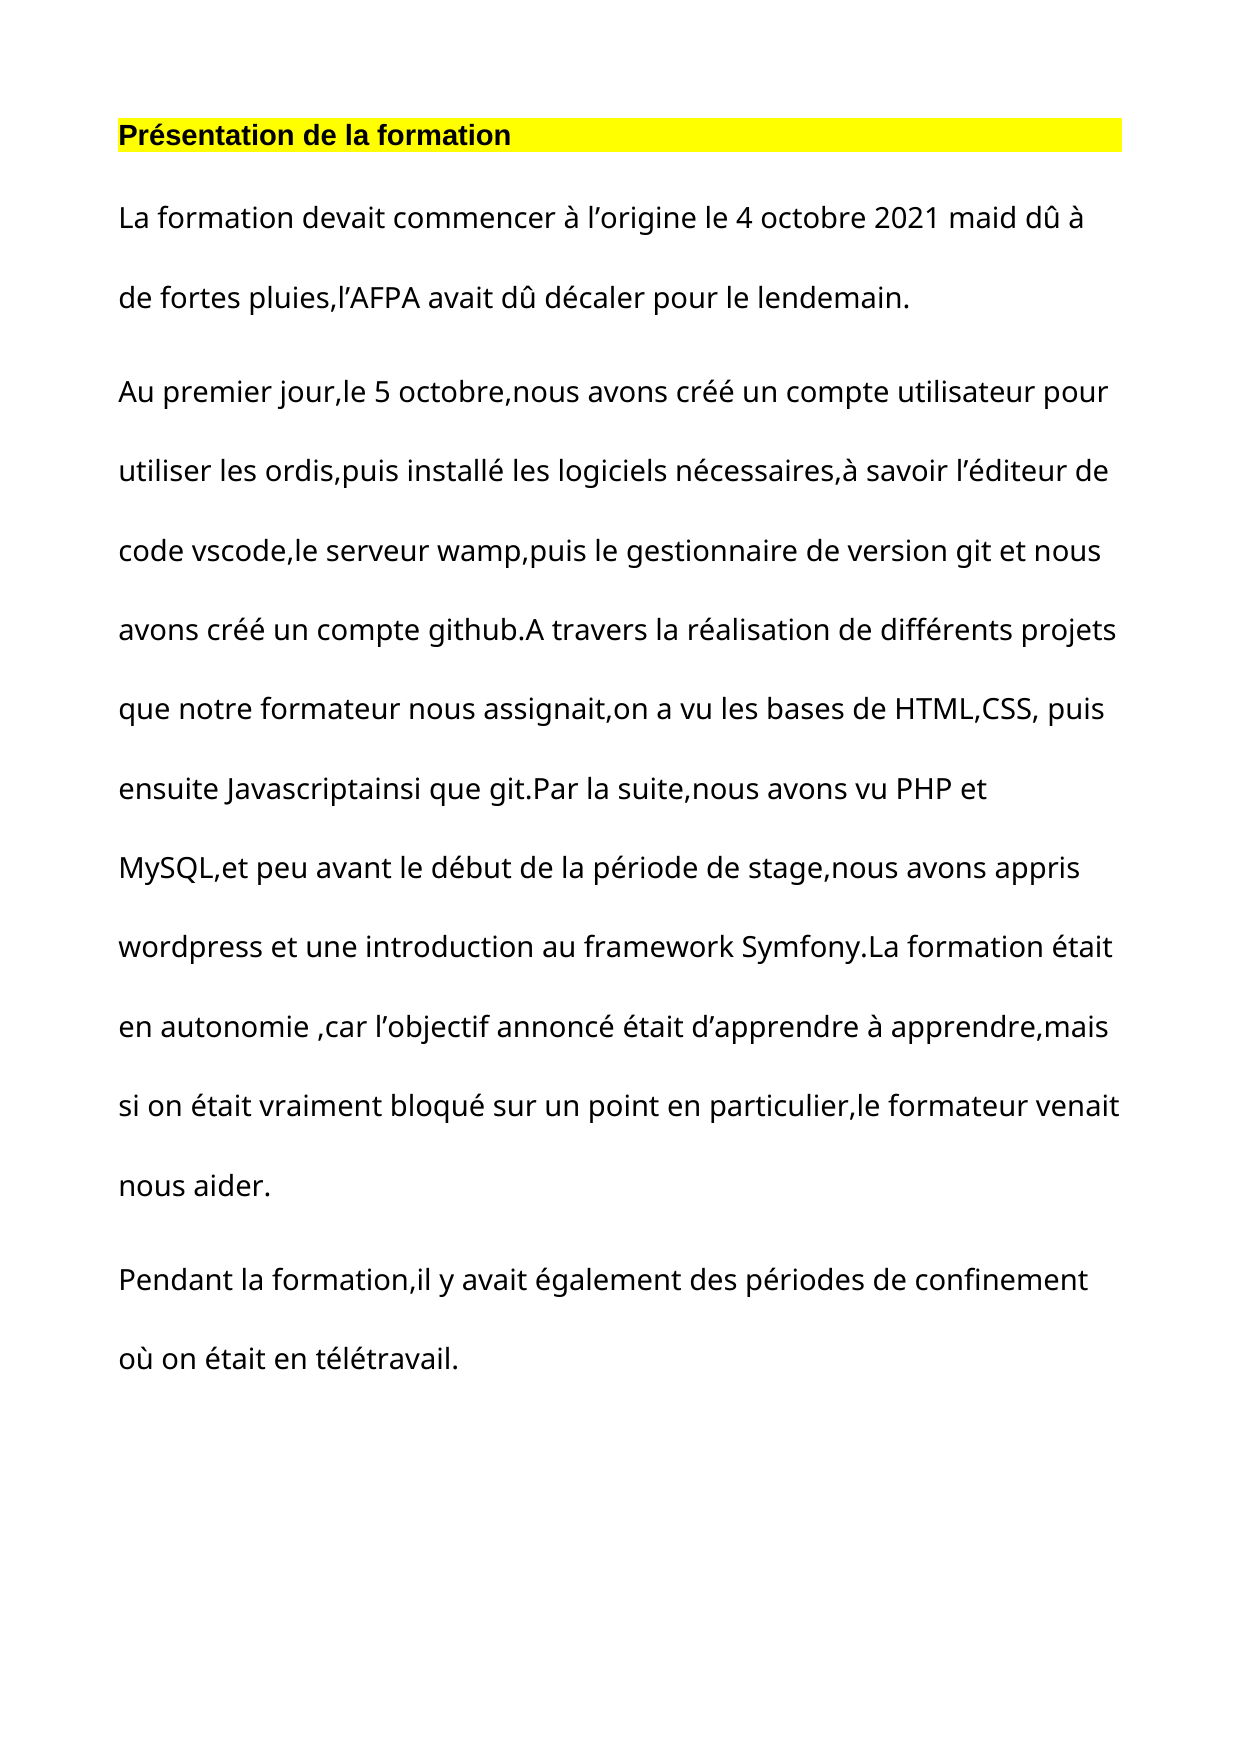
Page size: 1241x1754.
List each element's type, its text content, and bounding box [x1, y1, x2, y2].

text La formation devait commencer à l’origine le 4 octobre 2021 maid dû à de fortes pluies,l’AFPA avait dû décaler pour le lendemain. [118, 198, 1122, 317]
text Pendant la formation,il y avait également des périodes de confinement où on était en télétravail. [118, 1259, 1122, 1378]
subtitle Présentation de la formation [118, 118, 1122, 152]
text Au premier jour,le 5 octobre,nous avons créé un compte utilisateur pour utiliser les ordis,puis installé les logiciels nécessaires,à savoir l’éditeur de code vscode,le serveur wamp,puis le gestionnaire de version git et nous avons créé un compte github.A travers la réalisation de différents projets que notre formateur nous assignait,on a vu les bases de HTML,CSS, puis ensuite Javascriptainsi que git.Par la suite,nous avons vu PHP et MySQL,et peu avant le début de la période de stage,nous avons appris wordpress et une introduction au framework Symfony.La formation était en autonomie ,car l’objectif annoncé était d’apprendre à apprendre,mais si on était vraiment bloqué sur un point en particulier,le formateur venait nous aider. [118, 371, 1122, 1204]
